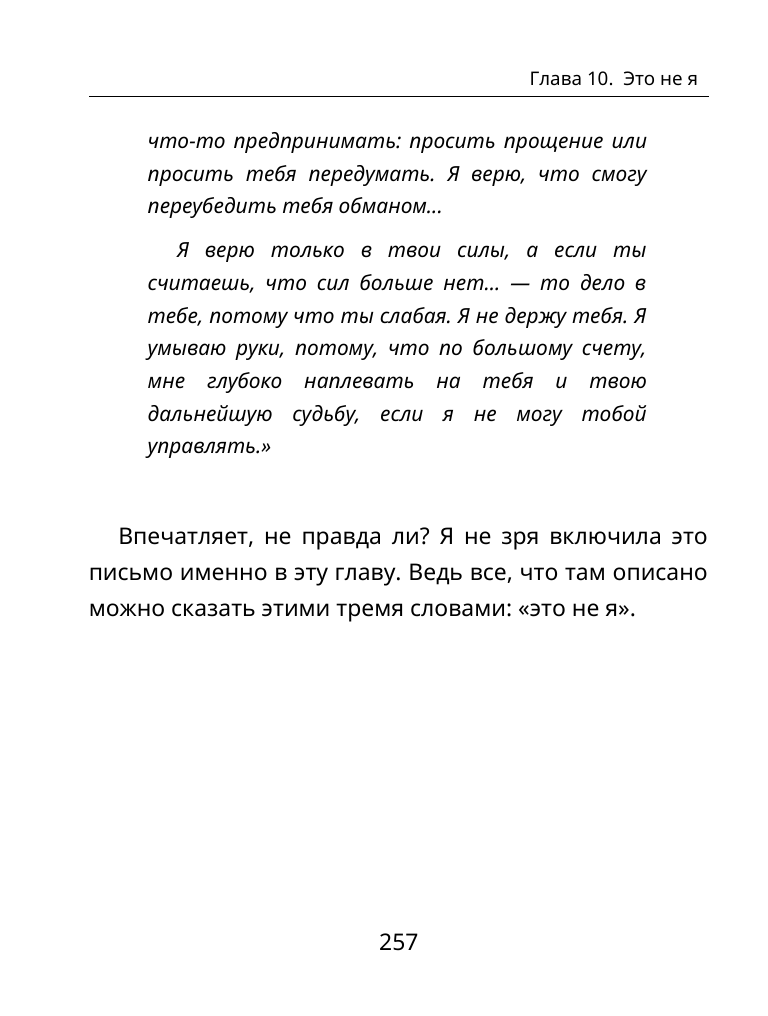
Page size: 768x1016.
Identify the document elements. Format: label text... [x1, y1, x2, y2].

text Впечатляет, не правда ли? Я не зря включила это письмо именно в эту главу. Ведь все, что там описано можно сказать этими тремя словами: «это не я». [88, 520, 709, 623]
text Я верю только в твои силы, а если ты считаешь, что сил больше нет... — то дело в тебе, потому что ты слабая. Я не держу тебя. Я умываю руки, потому, что по большому счету, мне глубоко наплевать на тебя и твою дальнейшую судьбу, если я не могу тобой управлять.» [147, 236, 650, 460]
text что-то предпринимать: просить прощение или просить тебя передумать. Я верю, что смогу переубедить тебя обманом... [147, 126, 650, 220]
